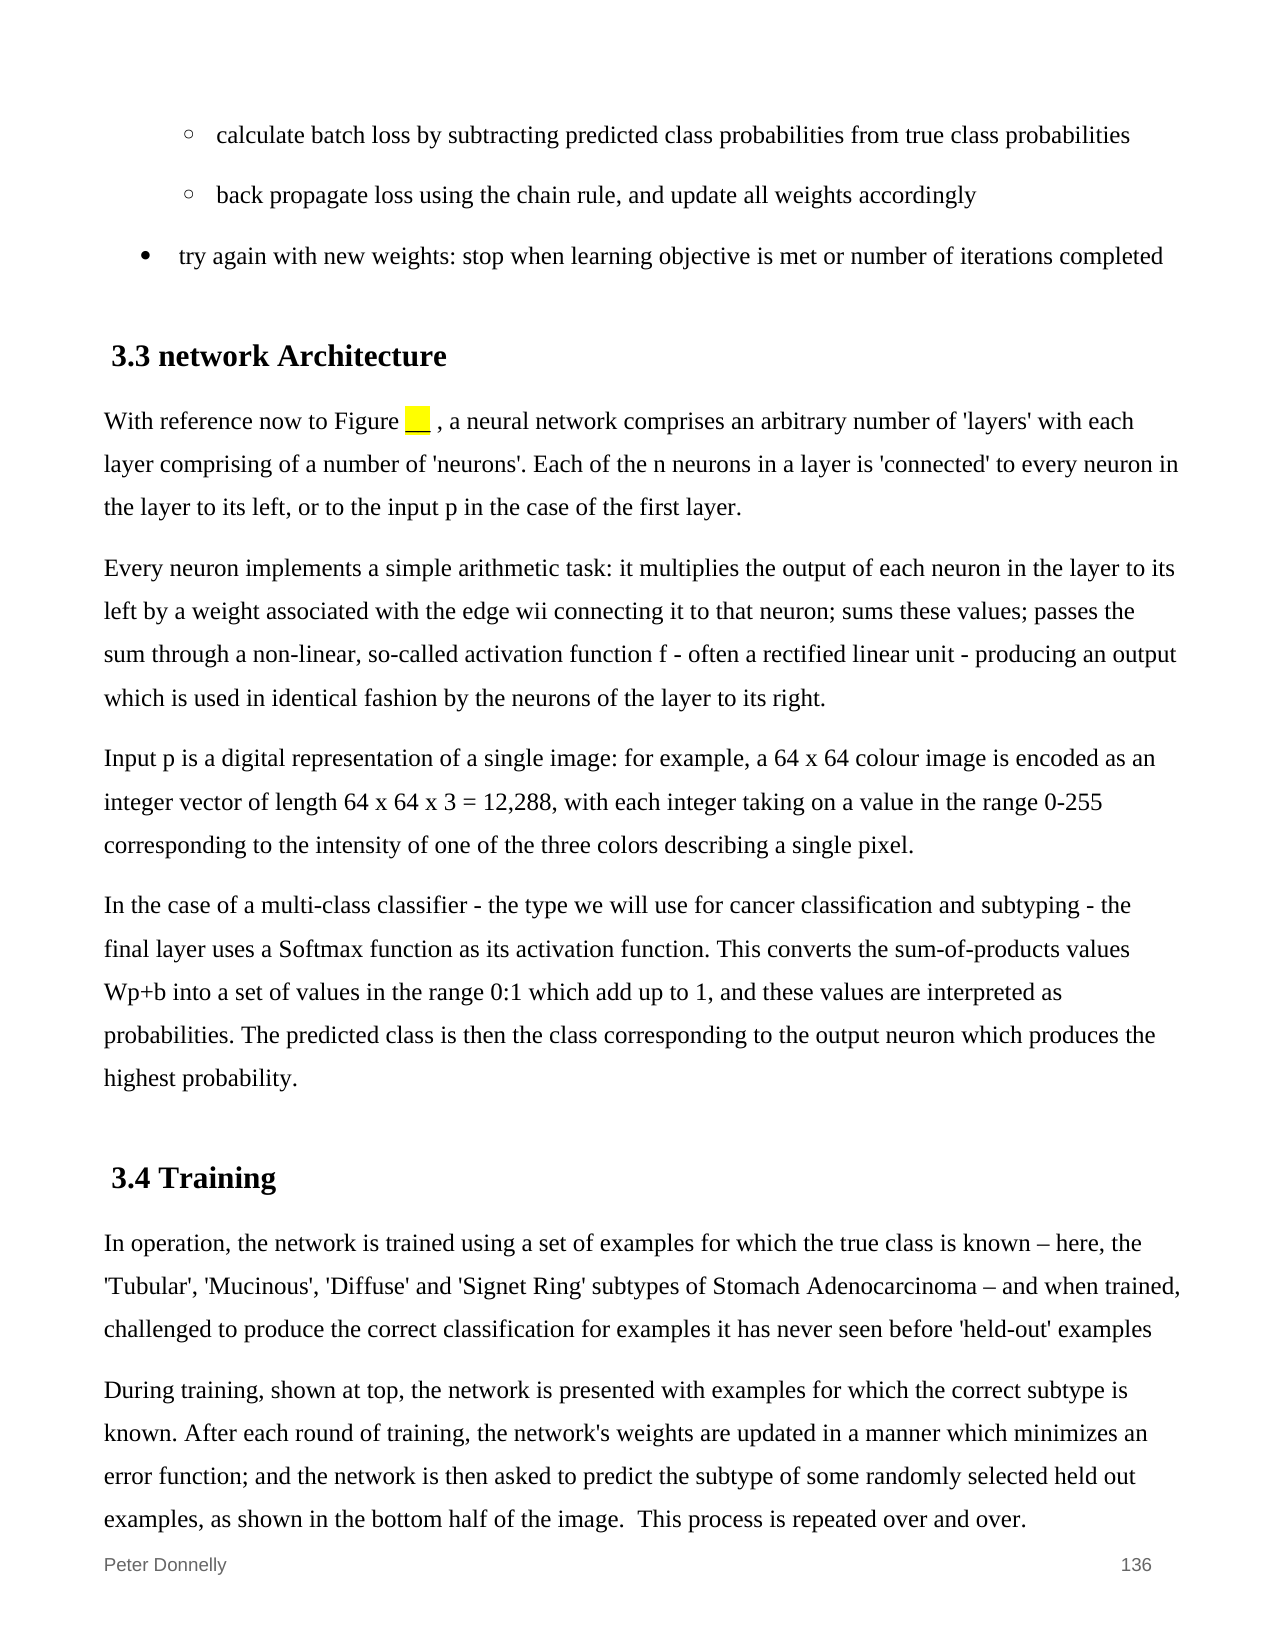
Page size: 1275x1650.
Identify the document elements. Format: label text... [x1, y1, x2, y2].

text Input p is a digital representation of a single image: for example, a 64 x 64 colour image is encoded as an integer vector of length 64 x 64 x 3 = 12,288, with each integer taking on a value in the range 0-255 corresponding to the intensity of one of the three colors describing a single pixel. [103, 743, 1181, 858]
subtitle network Architecture [103, 338, 1181, 374]
list back propagate loss using the chain rule, and update all weights accordingly [178, 181, 1181, 209]
text During training, shown at top, the network is presented with examples for which the correct subtype is known. After each round of training, the network's weights are updated in a manner which minimizes an error function; and the network is then asked to predict the subtype of some randomly selected held out examples, as shown in the bottom half of the image. This process is repeated over and over. [103, 1375, 1181, 1533]
subtitle Training [103, 1159, 1181, 1195]
list try again with new weights: stop when learning objective is met or number of iterations completed [141, 241, 1181, 270]
list calculate batch loss by subtracting predicted class probabilities from true class probabilities [178, 120, 1181, 148]
text Every neuron implements a simple arithmetic task: it multiplies the output of each neuron in the layer to its left by a weight associated with the edge wii connecting it to that neuron; sums these values; passes the sum through a non-linear, so-called activation function f - often a rectified linear unit - producing an output which is used in identical fashion by the neurons of the layer to its right. [103, 553, 1181, 711]
text With reference now to Figure __ , a neural network comprises an arbitrary number of 'layers' with each layer comprising of a number of 'neurons'. Each of the n neurons in a layer is 'connected' to every neuron in the layer to its left, or to the input p in the case of the first layer. [103, 406, 1181, 521]
text In operation, the network is trained using a set of examples for which the true class is known – here, the 'Tubular', 'Mucinous', 'Diffuse' and 'Signet Ring' subtypes of Stomach Adenocarcinoma – and when trained, challenged to produce the correct classification for examples it has never seen before 'held-out' examples [103, 1228, 1181, 1343]
text In the case of a multi-class classifier - the type we will use for cancer classification and subtyping - the final layer uses a Softmax function as its activation function. This converts the sum-of-products values Wp+b into a set of values in the range 0:1 which add up to 1, and these values are interpreted as probabilities. The predicted class is then the class corresponding to the output neuron which produces the highest probability. [103, 891, 1181, 1092]
